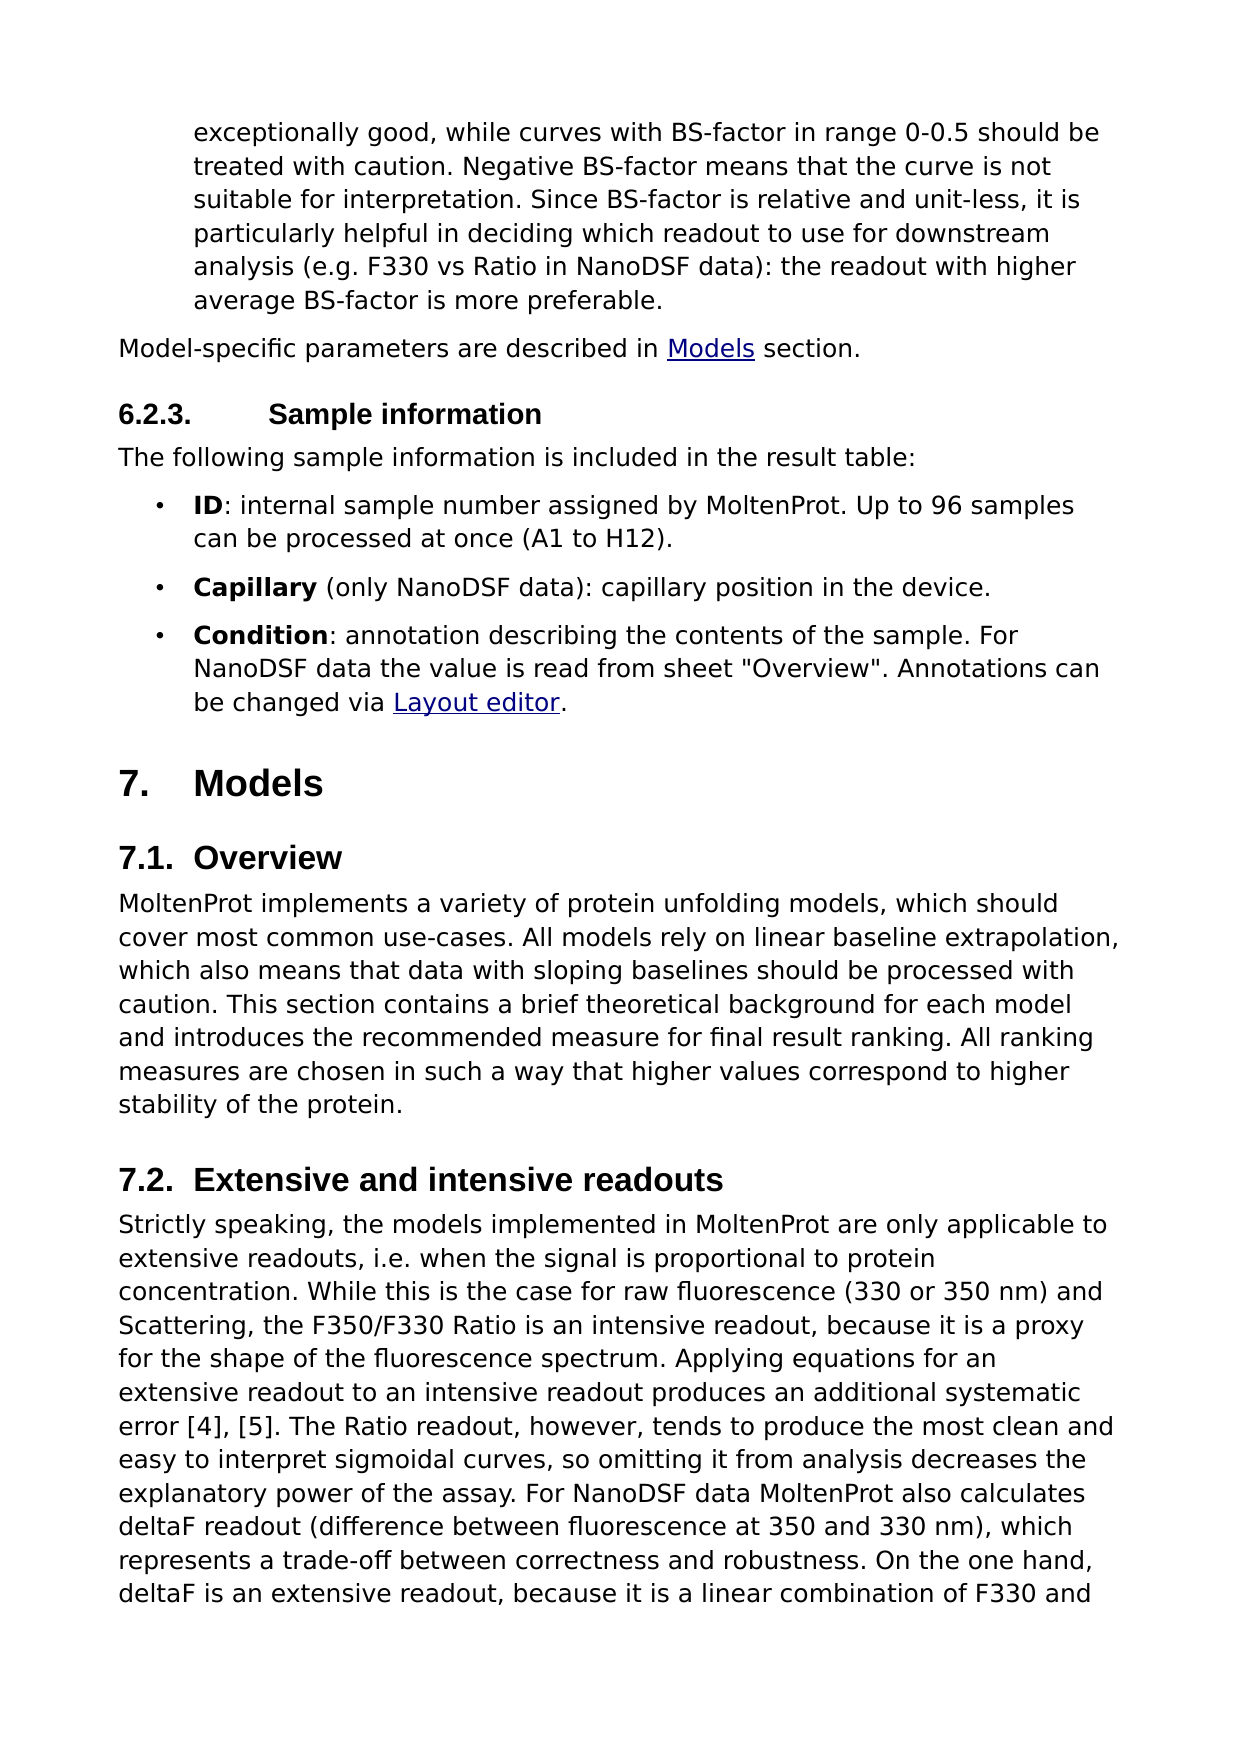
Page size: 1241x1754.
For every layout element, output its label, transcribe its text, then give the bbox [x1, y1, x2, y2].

text Strictly speaking, the models implemented in MoltenProt are only applicable to extensive readouts, i.e. when the signal is proportional to protein concentration. While this is the case for raw fluorescence (330 or 350 nm) and Scattering, the F350/F330 Ratio is an intensive readout, because it is a proxy for the shape of the fluorescence spectrum. Applying equations for an extensive readout to an intensive readout produces an additional systematic error [4], [5]. The Ratio readout, however, tends to produce the most clean and easy to interpret sigmoidal curves, so omitting it from analysis decreases the explanatory power of the assay. For NanoDSF data MoltenProt also calculates deltaF readout (difference between fluorescence at 350 and 330 nm), which represents a trade-off between correctness and robustness. On the one hand, deltaF is an extensive readout, because it is a linear combination of F330 and [118, 1211, 1122, 1609]
text Model-specific parameters are described in Models section. [118, 334, 1122, 363]
list ID: internal sample number assigned by MoltenProt. Up to 96 samples can be processed at once (A1 to H12). [156, 491, 1122, 554]
text The following sample information is included in the result table: [118, 443, 1122, 472]
text MoltenProt implements a variety of protein unfolding models, which should cover most common use-cases. All models rely on linear baseline extrapolation, which also means that data with sloping baselines should be processed with caution. This section contains a brief theoretical background for each model and introduces the recommended measure for final result ranking. All ranking measures are chosen in such a way that higher values correspond to higher stability of the protein. [118, 889, 1122, 1119]
list exceptionally good, while curves with BS-factor in range 0-0.5 should be treated with caution. Negative BS-factor means that the curve is not suitable for interpretation. Since BS-factor is relative and unit-less, it is particularly helpful in deciding which readout to use for downstream analysis (e.g. F330 vs Ratio in NanoDSF data): the readout with higher average BS-factor is more preferable. [156, 118, 1122, 315]
subtitle Overview [118, 838, 1122, 877]
list Condition: annotation describing the contents of the sample. For NanoDSF data the value is read from sheet "Overview". Annotations can be changed via Layout editor. [156, 621, 1122, 717]
list Capillary (only NanoDSF data): capillary position in the device. [156, 573, 1122, 602]
subtitle Models [118, 761, 1122, 805]
subtitle Extensive and intensive readouts [118, 1159, 1122, 1198]
subtitle Sample information [118, 397, 1122, 430]
